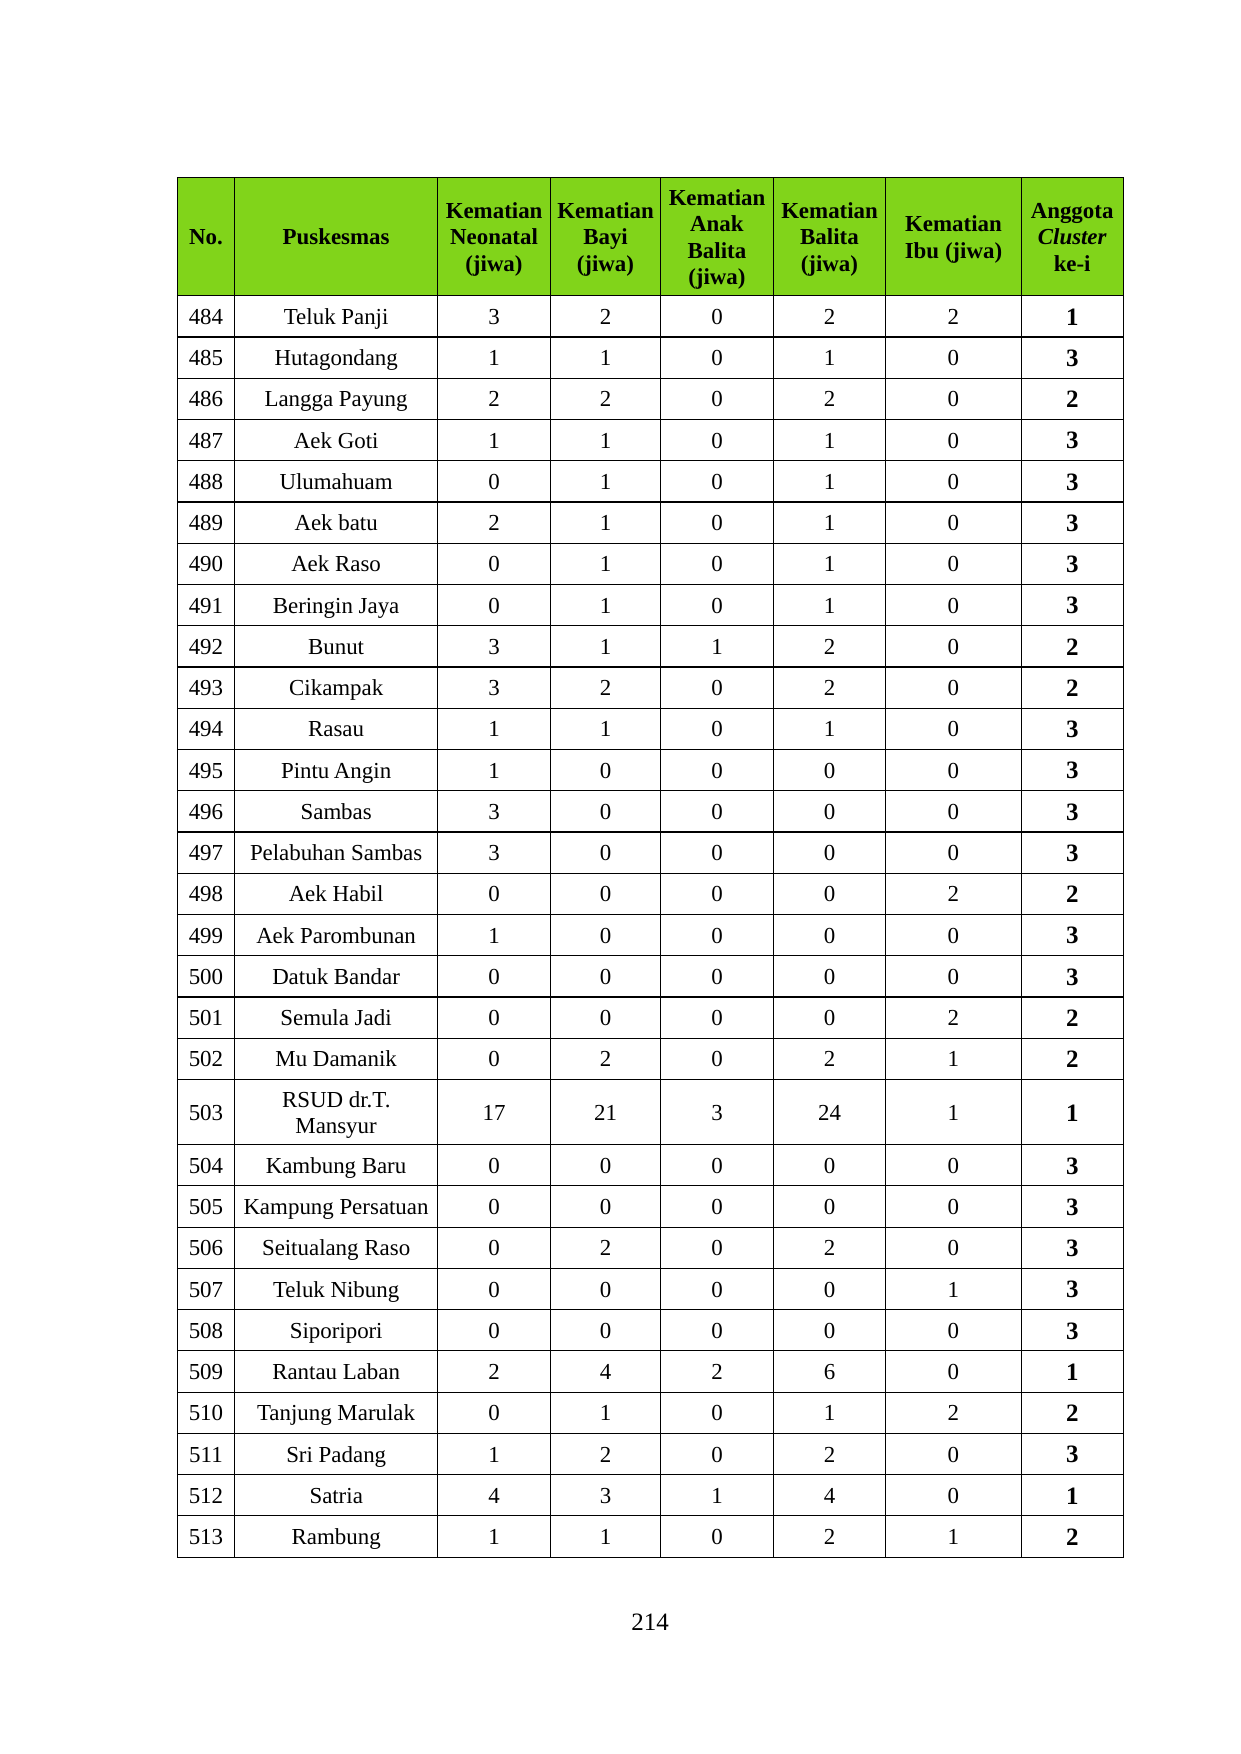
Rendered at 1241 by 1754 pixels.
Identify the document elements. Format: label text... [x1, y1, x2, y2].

table_cell 0 [661, 338, 773, 378]
table_cell 509 [178, 1351, 234, 1392]
table_cell 484 [178, 296, 234, 336]
table_cell 1 [438, 709, 550, 749]
table_cell 1 [551, 338, 660, 378]
table_cell 506 [178, 1228, 234, 1268]
table_cell 3 [1022, 1269, 1123, 1309]
table_cell 2 [1022, 874, 1123, 914]
table_cell 24 [774, 1080, 885, 1144]
table_cell 499 [178, 915, 234, 955]
table_cell 505 [178, 1186, 234, 1227]
table_cell 0 [661, 379, 773, 419]
table_cell 1 [886, 1080, 1021, 1144]
table_cell 1 [438, 1434, 550, 1474]
table_cell 2 [438, 503, 550, 543]
table_cell Siporipori [235, 1310, 437, 1350]
table_cell 2 [1022, 626, 1123, 666]
table_cell 0 [661, 544, 773, 584]
table_cell 1 [438, 1516, 550, 1557]
table_cell 0 [661, 1228, 773, 1268]
table_cell 0 [774, 1310, 885, 1350]
table_cell Pintu Angin [235, 750, 437, 790]
table_cell Kematian Ibu (jiwa) [886, 178, 1021, 295]
table_cell Sri Padang [235, 1434, 437, 1474]
table_cell 0 [661, 750, 773, 790]
table_cell 1 [774, 709, 885, 749]
table_cell 3 [1022, 750, 1123, 790]
table_cell 1 [886, 1516, 1021, 1557]
table_cell 1 [774, 1393, 885, 1433]
table_cell Ulumahuam [235, 461, 437, 501]
table_cell Teluk Nibung [235, 1269, 437, 1309]
table_cell 1 [661, 1475, 773, 1515]
table_cell 17 [438, 1080, 550, 1144]
table_cell 3 [1022, 461, 1123, 501]
table_cell 0 [438, 1039, 550, 1079]
table_cell Aek Goti [235, 420, 437, 460]
table_cell 0 [551, 915, 660, 955]
table_cell Cikampak [235, 668, 437, 708]
table_cell 0 [661, 1310, 773, 1350]
table_cell 488 [178, 461, 234, 501]
table_cell 3 [1022, 503, 1123, 543]
table_cell 2 [551, 1039, 660, 1079]
table_cell 2 [886, 874, 1021, 914]
table_cell 2 [551, 1228, 660, 1268]
table_cell 0 [438, 1393, 550, 1433]
table_cell 0 [661, 1145, 773, 1185]
table_cell 0 [551, 874, 660, 914]
table_cell 1 [551, 544, 660, 584]
table_cell 1 [774, 585, 885, 625]
table_cell 3 [1022, 1434, 1123, 1474]
table_cell Mu Damanik [235, 1039, 437, 1079]
table_cell 0 [774, 956, 885, 996]
table_cell 2 [438, 1351, 550, 1392]
table_cell 1 [774, 338, 885, 378]
table_cell 2 [438, 379, 550, 419]
table_cell 489 [178, 503, 234, 543]
table_cell 0 [661, 503, 773, 543]
table_cell 0 [438, 461, 550, 501]
table_cell 0 [774, 1186, 885, 1227]
table_cell 0 [661, 791, 773, 831]
table_cell 0 [438, 956, 550, 996]
table_cell 0 [551, 1145, 660, 1185]
table_cell 0 [774, 791, 885, 831]
table_cell 0 [661, 420, 773, 460]
table_cell Teluk Panji [235, 296, 437, 336]
table_cell 0 [661, 585, 773, 625]
table_cell 0 [774, 750, 885, 790]
table_cell Semula Jadi [235, 998, 437, 1038]
table_cell 2 [551, 1434, 660, 1474]
table_cell 0 [551, 1186, 660, 1227]
table_cell 3 [551, 1475, 660, 1515]
table_cell Aek batu [235, 503, 437, 543]
table_cell 485 [178, 338, 234, 378]
table_cell 6 [774, 1351, 885, 1392]
table_cell 496 [178, 791, 234, 831]
table_cell 3 [438, 833, 550, 873]
table_cell 2 [774, 1039, 885, 1079]
table_cell 2 [1022, 998, 1123, 1038]
table_cell 1 [551, 461, 660, 501]
table_cell 0 [438, 874, 550, 914]
table_cell 0 [661, 461, 773, 501]
table_cell 2 [1022, 379, 1123, 419]
table_cell 3 [1022, 915, 1123, 955]
table_cell 0 [661, 296, 773, 336]
table_cell 492 [178, 626, 234, 666]
table_cell 0 [438, 1145, 550, 1185]
table_cell 4 [551, 1351, 660, 1392]
table_cell Kematian Neonatal (jiwa) [438, 178, 550, 295]
table_cell 0 [438, 544, 550, 584]
table_cell 2 [551, 379, 660, 419]
table_cell RSUD dr.T. Mansyur [235, 1080, 437, 1144]
table_cell 1 [438, 750, 550, 790]
table_cell 1 [551, 1393, 660, 1433]
table_cell 0 [551, 1269, 660, 1309]
table_cell 512 [178, 1475, 234, 1515]
table_cell 0 [886, 668, 1021, 708]
table_cell 507 [178, 1269, 234, 1309]
table_cell Satria [235, 1475, 437, 1515]
table_cell 1 [886, 1269, 1021, 1309]
table_cell 498 [178, 874, 234, 914]
table_cell No. [178, 178, 234, 295]
table_cell Rambung [235, 1516, 437, 1557]
table_cell 0 [886, 379, 1021, 419]
table_cell 1 [551, 709, 660, 749]
table_cell 0 [551, 833, 660, 873]
table_cell 1 [661, 626, 773, 666]
table_cell 3 [438, 668, 550, 708]
table_cell 0 [774, 915, 885, 955]
table_cell 0 [661, 1186, 773, 1227]
table_cell 3 [1022, 1310, 1123, 1350]
table_cell 494 [178, 709, 234, 749]
table_cell 2 [886, 998, 1021, 1038]
table_cell 0 [774, 1145, 885, 1185]
table_cell 0 [886, 626, 1021, 666]
table_cell 0 [661, 1516, 773, 1557]
table_cell 0 [551, 750, 660, 790]
table_cell 0 [551, 998, 660, 1038]
table_cell 491 [178, 585, 234, 625]
table_cell 1 [886, 1039, 1021, 1079]
table_cell 3 [1022, 1145, 1123, 1185]
table_cell 0 [661, 915, 773, 955]
table_cell 2 [1022, 1039, 1123, 1079]
table_cell 3 [1022, 956, 1123, 996]
table_cell Anggota Cluster ke-i [1022, 178, 1123, 295]
table_cell 2 [774, 1228, 885, 1268]
table_cell Kambung Baru [235, 1145, 437, 1185]
table_cell 508 [178, 1310, 234, 1350]
table_cell 0 [886, 338, 1021, 378]
table_cell 3 [1022, 1228, 1123, 1268]
table_cell 3 [1022, 420, 1123, 460]
table_cell 1 [1022, 1475, 1123, 1515]
table_cell 0 [438, 1269, 550, 1309]
table_cell Hutagondang [235, 338, 437, 378]
table_cell 1 [551, 503, 660, 543]
table_cell 2 [661, 1351, 773, 1392]
table_cell 0 [886, 544, 1021, 584]
table_cell 0 [661, 956, 773, 996]
table_cell 0 [886, 503, 1021, 543]
table_cell 0 [886, 1475, 1021, 1515]
table_cell Seitualang Raso [235, 1228, 437, 1268]
table_cell 2 [886, 1393, 1021, 1433]
table_cell 500 [178, 956, 234, 996]
table_cell 1 [438, 338, 550, 378]
table_cell 1 [551, 626, 660, 666]
table_cell Kematian Balita (jiwa) [774, 178, 885, 295]
table_cell 2 [774, 296, 885, 336]
table_cell 1 [1022, 1080, 1123, 1144]
table_cell 0 [886, 420, 1021, 460]
table_cell 0 [886, 791, 1021, 831]
table_cell Puskesmas [235, 178, 437, 295]
table_cell Langga Payung [235, 379, 437, 419]
table_cell 0 [551, 791, 660, 831]
table_cell 3 [1022, 338, 1123, 378]
table_cell 0 [438, 1310, 550, 1350]
table_cell Rasau [235, 709, 437, 749]
table_cell Datuk Bandar [235, 956, 437, 996]
table_cell 4 [774, 1475, 885, 1515]
table_cell 21 [551, 1080, 660, 1144]
table_cell 0 [774, 998, 885, 1038]
table_cell Kampung Persatuan [235, 1186, 437, 1227]
table_cell 2 [1022, 1393, 1123, 1433]
table_cell Rantau Laban [235, 1351, 437, 1392]
table_cell 1 [438, 915, 550, 955]
table_cell 0 [886, 1145, 1021, 1185]
table_cell 0 [886, 1228, 1021, 1268]
table_cell 0 [886, 750, 1021, 790]
table_cell Kematian Bayi (jiwa) [551, 178, 660, 295]
table_cell 0 [661, 1039, 773, 1079]
table_cell 0 [886, 915, 1021, 955]
table_cell 0 [774, 833, 885, 873]
table_cell Pelabuhan Sambas [235, 833, 437, 873]
table_cell Beringin Jaya [235, 585, 437, 625]
table_cell 0 [661, 1434, 773, 1474]
table_cell 3 [438, 791, 550, 831]
table_cell 3 [1022, 791, 1123, 831]
table_cell 0 [438, 585, 550, 625]
table_cell 2 [774, 626, 885, 666]
table_cell 0 [661, 1393, 773, 1433]
table_cell 495 [178, 750, 234, 790]
table_cell 1 [774, 544, 885, 584]
table_cell 3 [438, 626, 550, 666]
table_cell Tanjung Marulak [235, 1393, 437, 1433]
table_cell 0 [438, 998, 550, 1038]
table_cell 0 [886, 956, 1021, 996]
table_cell 0 [886, 1310, 1021, 1350]
table_cell 1 [774, 420, 885, 460]
table_cell 3 [1022, 833, 1123, 873]
table_cell Kematian Anak Balita (jiwa) [661, 178, 773, 295]
table_cell 2 [551, 668, 660, 708]
table_cell Aek Raso [235, 544, 437, 584]
table_cell 1 [551, 420, 660, 460]
table_cell 3 [1022, 709, 1123, 749]
table_cell 1 [774, 503, 885, 543]
table_cell 3 [438, 296, 550, 336]
table_cell 0 [551, 1310, 660, 1350]
table_cell 1 [1022, 296, 1123, 336]
table_cell 0 [438, 1186, 550, 1227]
table_cell 2 [774, 1434, 885, 1474]
table_cell 0 [551, 956, 660, 996]
table_cell 3 [1022, 544, 1123, 584]
table_cell Aek Habil [235, 874, 437, 914]
table_cell Aek Parombunan [235, 915, 437, 955]
table_cell 2 [774, 1516, 885, 1557]
table_cell 0 [886, 833, 1021, 873]
table_cell 2 [551, 296, 660, 336]
table_cell 0 [661, 1269, 773, 1309]
table_cell 3 [661, 1080, 773, 1144]
table_cell 0 [886, 585, 1021, 625]
table_cell 510 [178, 1393, 234, 1433]
table_cell 0 [661, 998, 773, 1038]
table_cell 0 [774, 1269, 885, 1309]
table_cell 502 [178, 1039, 234, 1079]
table_cell 1 [551, 1516, 660, 1557]
table_cell 2 [886, 296, 1021, 336]
table_cell 503 [178, 1080, 234, 1144]
table_cell 2 [1022, 668, 1123, 708]
table_cell 486 [178, 379, 234, 419]
table_cell 490 [178, 544, 234, 584]
table_cell 2 [774, 379, 885, 419]
table_cell Bunut [235, 626, 437, 666]
table_cell 497 [178, 833, 234, 873]
table_cell 2 [1022, 1516, 1123, 1557]
table_cell 0 [886, 1434, 1021, 1474]
table_cell 0 [886, 1351, 1021, 1392]
table_cell 0 [661, 668, 773, 708]
table_cell 1 [438, 420, 550, 460]
table_cell 0 [886, 709, 1021, 749]
table_cell 3 [1022, 1186, 1123, 1227]
table_cell 1 [1022, 1351, 1123, 1392]
table_cell 513 [178, 1516, 234, 1557]
table_cell 0 [886, 461, 1021, 501]
table_cell 0 [661, 709, 773, 749]
table_cell 511 [178, 1434, 234, 1474]
table_cell 487 [178, 420, 234, 460]
table_cell 0 [661, 833, 773, 873]
table_cell 504 [178, 1145, 234, 1185]
table_cell Sambas [235, 791, 437, 831]
table_cell 3 [1022, 585, 1123, 625]
table_cell 2 [774, 668, 885, 708]
table_cell 501 [178, 998, 234, 1038]
table_cell 1 [774, 461, 885, 501]
table_cell 0 [886, 1186, 1021, 1227]
table_cell 0 [661, 874, 773, 914]
table_cell 4 [438, 1475, 550, 1515]
table_cell 0 [438, 1228, 550, 1268]
table_cell 493 [178, 668, 234, 708]
table_cell 0 [774, 874, 885, 914]
table_cell 1 [551, 585, 660, 625]
